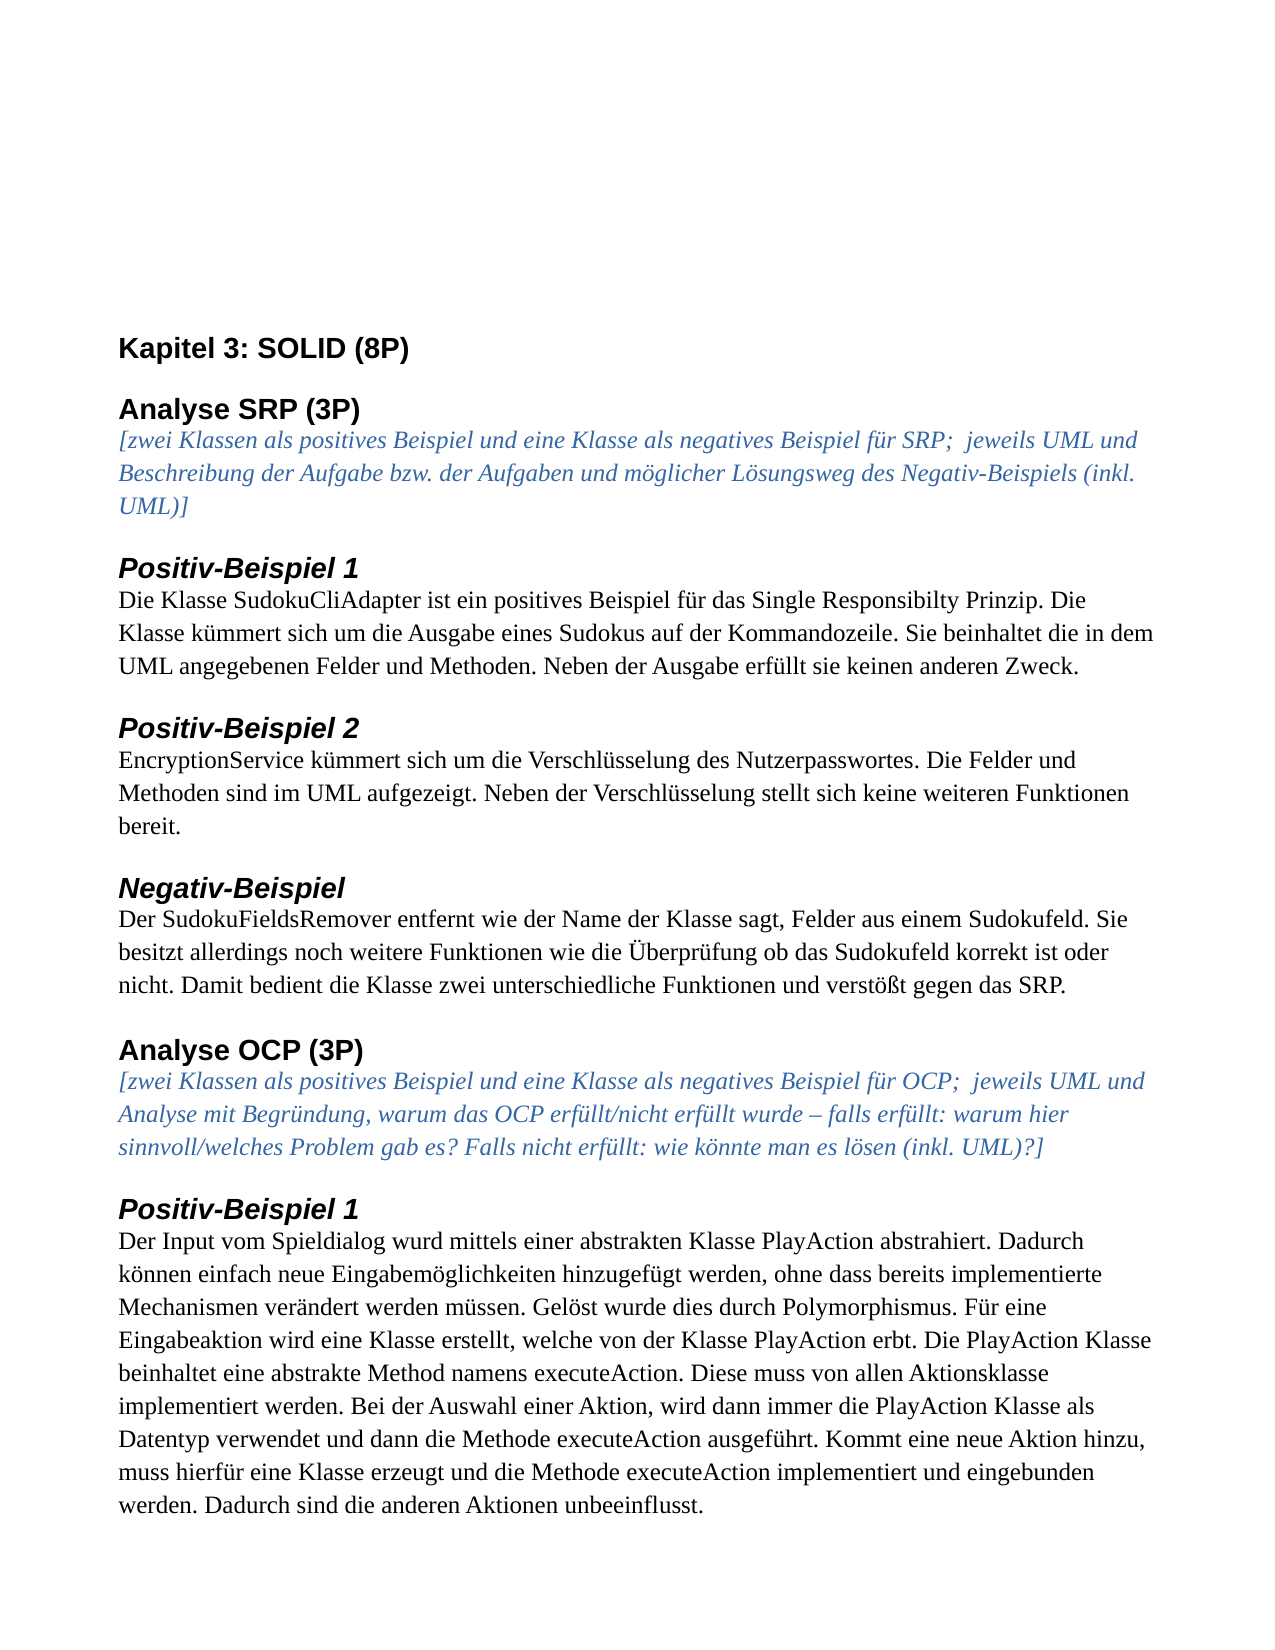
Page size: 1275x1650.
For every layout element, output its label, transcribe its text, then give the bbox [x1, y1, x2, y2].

subtitle Positiv-Beispiel 1 [118, 1192, 1157, 1226]
text EncryptionService kümmert sich um die Verschlüsselung des Nutzerpasswortes. Die Felder und Methoden sind im UML aufgezeigt. Neben der Verschlüsselung stellt sich keine weiteren Funktionen bereit. [118, 745, 1157, 839]
text [zwei Klassen als positives Beispiel und eine Klasse als negatives Beispiel für OCP; jeweils UML und Analyse mit Begründung, warum das OCP erfüllt/nicht erfüllt wurde – falls erfüllt: warum hier sinnvoll/welches Problem gab es? Falls nicht erfüllt: wie könnte man es lösen (inkl. UML)?] [118, 1066, 1157, 1161]
text Der SudokuFieldsRemover entfernt wie der Name der Klasse sagt, Felder aus einem Sudokufeld. Sie besitzt allerdings noch weitere Funktionen wie die Überprüfung ob das Sudokufeld korrekt ist oder nicht. Damit bedient die Klasse zwei unterschiedliche Funktionen und verstößt gegen das SRP. [118, 904, 1157, 999]
subtitle Analyse SRP (3P) [118, 392, 1157, 425]
subtitle Negativ-Beispiel [118, 871, 1157, 904]
text Der Input vom Spieldialog wurd mittels einer abstrakten Klasse PlayAction abstrahiert. Dadurch können einfach neue Eingabemöglichkeiten hinzugefügt werden, ohne dass bereits implementierte Mechanismen verändert werden müssen. Gelöst wurde dies durch Polymorphismus. Für eine Eingabeaktion wird eine Klasse erstellt, welche von der Klasse PlayAction erbt. Die PlayAction Klasse beinhaltet eine abstrakte Method namens executeAction. Diese muss von allen Aktionsklasse implementiert werden. Bei der Auswahl einer Aktion, wird dann immer die PlayAction Klasse als Datentyp verwendet und dann die Methode executeAction ausgeführt. Kommt eine neue Aktion hinzu, muss hierfür eine Klasse erzeugt und die Methode executeAction implementiert und eingebunden werden. Dadurch sind die anderen Aktionen unbeeinflusst. [118, 1226, 1157, 1519]
text [zwei Klassen als positives Beispiel und eine Klasse als negatives Beispiel für SRP; jeweils UML und Beschreibung der Aufgabe bzw. der Aufgaben und möglicher Lösungsweg des Negativ-Beispiels (inkl. UML)] [118, 425, 1157, 520]
subtitle Analyse OCP (3P) [118, 1033, 1157, 1066]
subtitle Positiv-Beispiel 2 [118, 711, 1157, 745]
subtitle Kapitel 3: SOLID (8P) [118, 331, 1157, 365]
subtitle Positiv-Beispiel 1 [118, 552, 1157, 585]
text Die Klasse SudokuCliAdapter ist ein positives Beispiel für das Single Responsibilty Prinzip. Die Klasse kümmert sich um die Ausgabe eines Sudokus auf der Kommandozeile. Sie beinhaltet die in dem UML angegebenen Felder und Methoden. Neben der Ausgabe erfüllt sie keinen anderen Zweck. [118, 585, 1157, 680]
